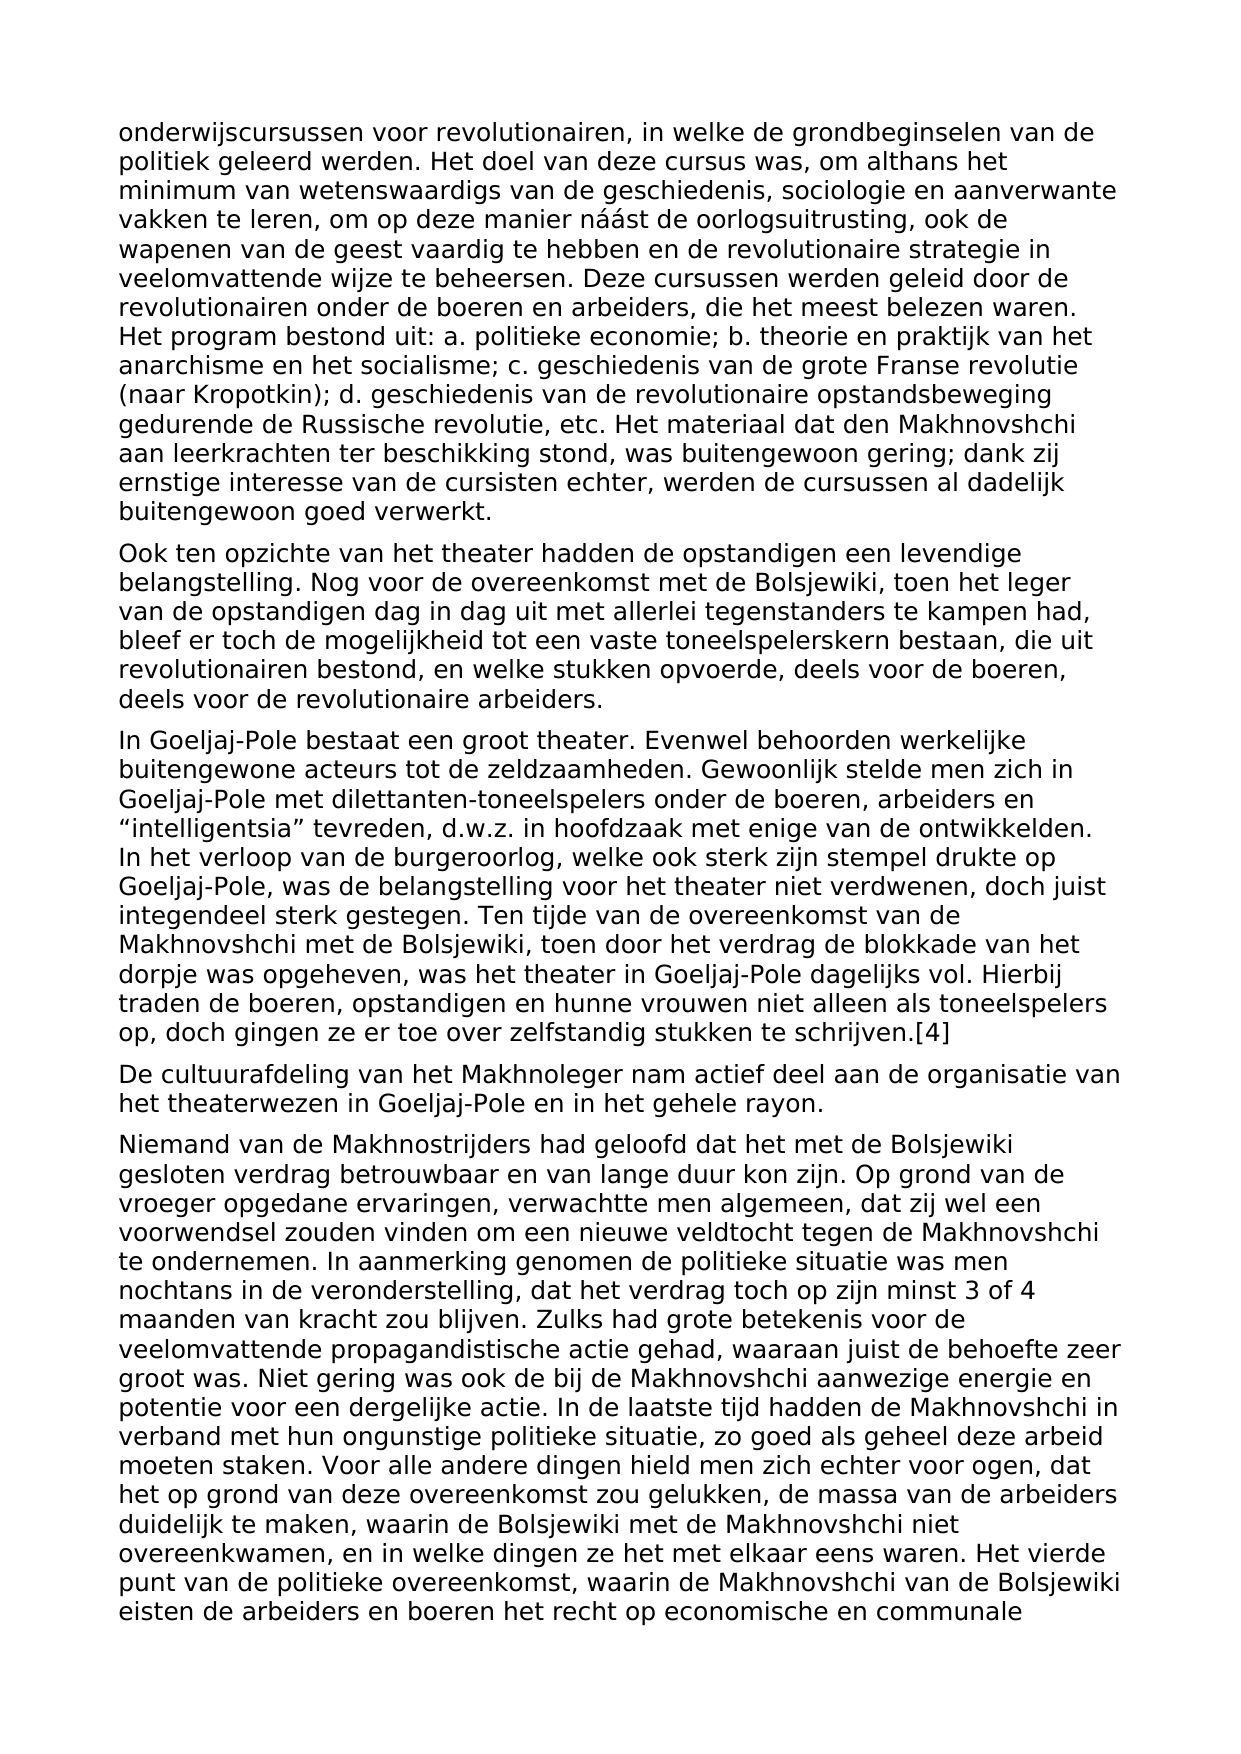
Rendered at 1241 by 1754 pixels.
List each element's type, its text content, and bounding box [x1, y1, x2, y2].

text onderwijscursussen voor revolutionairen, in welke de grondbeginselen van de politiek geleerd werden. Het doel van deze cursus was, om althans het minimum van wetenswaardigs van de geschiedenis, sociologie en aanverwante vakken te leren, om op deze manier náást de oorlogsuitrusting, ook de wapenen van de geest vaardig te hebben en de revolutionaire strategie in veelomvattende wijze te beheersen. Deze cursussen werden geleid door de revolutionairen onder de boeren en arbeiders, die het meest belezen waren. Het program bestond uit: a. politieke economie; b. theorie en praktijk van het anarchisme en het socialisme; c. geschiedenis van de grote Franse revolutie (naar Kropotkin); d. geschiedenis van de revolutionaire opstandsbeweging gedurende de Russische revolutie, etc. Het materiaal dat den Makhnovshchi aan leerkrachten ter beschikking stond, was buitengewoon gering; dank zij ernstige interesse van de cursisten echter, werden de cursussen al dadelijk buitengewoon goed verwerkt. [118, 118, 1122, 526]
text Ook ten opzichte van het theater hadden de opstandigen een levendige belangstelling. Nog voor de overeenkomst met de Bolsjewiki, toen het leger van de opstandigen dag in dag uit met allerlei tegenstanders te kampen had, bleef er toch de mogelijkheid tot een vaste toneelspelerskern bestaan, die uit revolutionairen bestond, en welke stukken opvoerde, deels voor de boeren, deels voor de revolutionaire arbeiders. [118, 539, 1122, 714]
text De cultuurafdeling van het Makhnoleger nam actief deel aan de organisatie van het theaterwezen in Goeljaj-Pole en in het gehele rayon. [118, 1060, 1122, 1118]
text Niemand van de Makhnostrijders had geloofd dat het met de Bolsjewiki gesloten verdrag betrouwbaar en van lange duur kon zijn. Op grond van de vroeger opgedane ervaringen, verwachtte men algemeen, dat zij wel een voorwendsel zouden vinden om een nieuwe veldtocht tegen de Makhnovshchi te ondernemen. In aanmerking genomen de politieke situatie was men nochtans in de veronderstelling, dat het verdrag toch op zijn minst 3 of 4 maanden van kracht zou blijven. Zulks had grote betekenis voor de veelomvattende propagandistische actie gehad, waaraan juist de behoefte zeer groot was. Niet gering was ook de bij de Makhnovshchi aanwezige energie en potentie voor een dergelijke actie. In de laatste tijd hadden de Makhnovshchi in verband met hun ongunstige politieke situatie, zo goed als geheel deze arbeid moeten staken. Voor alle andere dingen hield men zich echter voor ogen, dat het op grond van deze overeenkomst zou gelukken, de massa van de arbeiders duidelijk te maken, waarin de Bolsjewiki met de Makhnovshchi niet overeenkwamen, en in welke dingen ze het met elkaar eens waren. Het vierde punt van de politieke overeenkomst, waarin de Makhnovshchi van de Bolsjewiki eisten de arbeiders en boeren het recht op economische en communale [118, 1131, 1122, 1626]
text In Goeljaj-Pole bestaat een groot theater. Evenwel behoorden werkelijke buitengewone acteurs tot de zeldzaamheden. Gewoonlijk stelde men zich in Goeljaj-Pole met dilettanten-toneelspelers onder de boeren, arbeiders en “intelligentsia” tevreden, d.w.z. in hoofdzaak met enige van de ontwikkelden. In het verloop van de burgeroorlog, welke ook sterk zijn stempel drukte op Goeljaj-Pole, was de belangstelling voor het theater niet verdwenen, doch juist integendeel sterk gestegen. Ten tijde van de overeenkomst van de Makhnovshchi met de Bolsjewiki, toen door het verdrag de blokkade van het dorpje was opgeheven, was het theater in Goeljaj-Pole dagelijks vol. Hierbij traden de boeren, opstandigen en hunne vrouwen niet alleen als toneelspelers op, doch gingen ze er toe over zelfstandig stukken te schrijven.[4] [118, 726, 1122, 1047]
